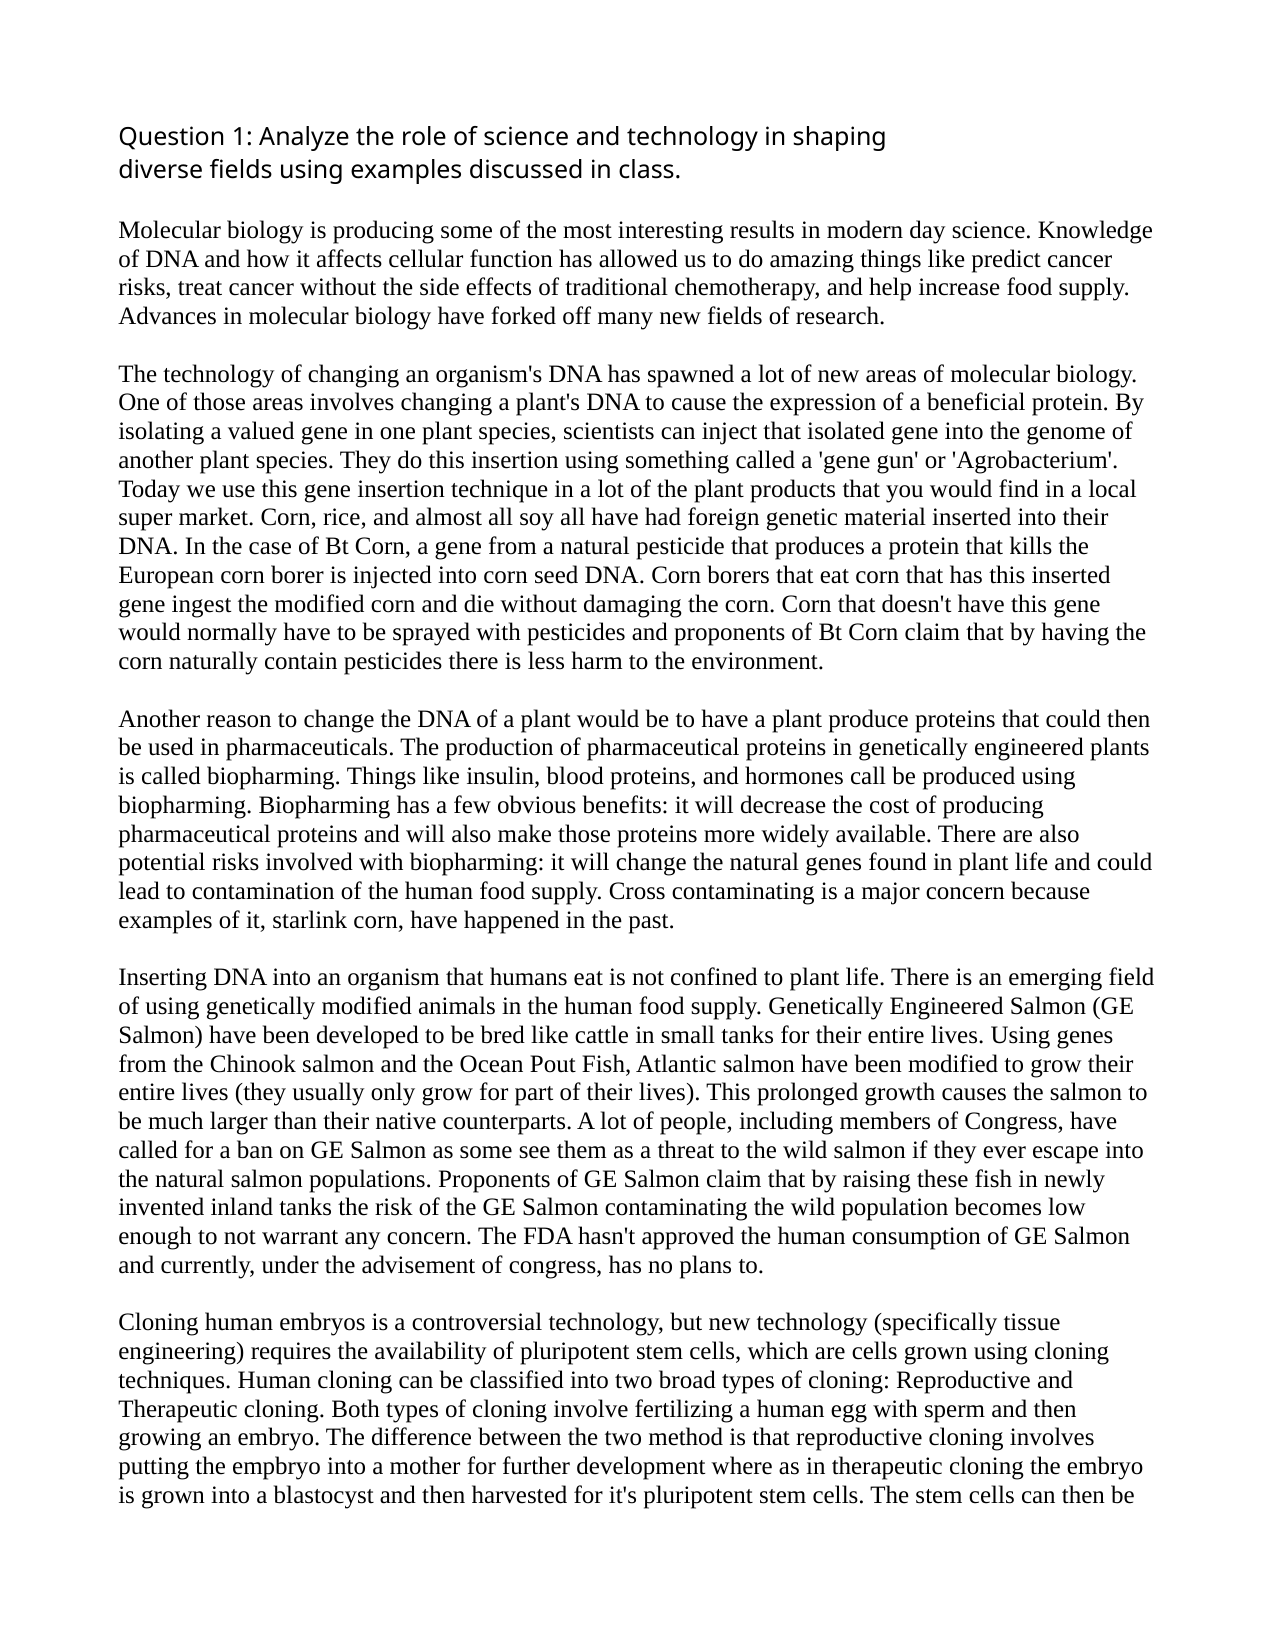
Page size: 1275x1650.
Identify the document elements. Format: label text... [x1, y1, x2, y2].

text Another reason to change the DNA of a plant would be to have a plant produce proteins that could then be used in pharmaceuticals. The production of pharmaceutical proteins in genetically engineered plants is called biopharming. Things like insulin, blood proteins, and hormones call be produced using biopharming. Biopharming has a few obvious benefits: it will decrease the cost of producing pharmaceutical proteins and will also make those proteins more widely available. There are also potential risks involved with biopharming: it will change the natural genes found in plant life and could lead to contamination of the human food supply. Cross contaminating is a major concern because examples of it, starlink corn, have happened in the past. [118, 704, 1157, 934]
text Inserting DNA into an organism that humans eat is not confined to plant life. There is an emerging field of using genetically modified animals in the human food supply. Genetically Engineered Salmon (GE Salmon) have been developed to be bred like cattle in small tanks for their entire lives. Using genes from the Chinook salmon and the Ocean Pout Fish, Atlantic salmon have been modified to grow their entire lives (they usually only grow for part of their lives). This prolonged growth causes the salmon to be much larger than their native counterparts. A lot of people, including members of Congress, have called for a ban on GE Salmon as some see them as a threat to the wild salmon if they ever escape into the natural salmon populations. Proponents of GE Salmon claim that by raising these fish in newly invented inland tanks the risk of the GE Salmon contaminating the wild population becomes low enough to not warrant any concern. The FDA hasn't approved the human consumption of GE Salmon and currently, under the advisement of congress, has no plans to. [118, 962, 1157, 1279]
text Cloning human embryos is a controversial technology, but new technology (specifically tissue engineering) requires the availability of pluripotent stem cells, which are cells grown using cloning techniques. Human cloning can be classified into two broad types of cloning: Reproductive and Therapeutic cloning. Both types of cloning involve fertilizing a human egg with sperm and then growing an embryo. The difference between the two method is that reproductive cloning involves putting the empbryo into a mother for further development where as in therapeutic cloning the embryo is grown into a blastocyst and then harvested for it's pluripotent stem cells. The stem cells can then be [118, 1307, 1157, 1509]
text Molecular biology is producing some of the most interesting results in modern day science. Knowledge of DNA and how it affects cellular function has allowed us to do amazing things like predict cancer risks, treat cancer without the side effects of traditional chemotherapy, and help increase food supply. Advances in molecular biology have forked off many new fields of research. [118, 215, 1157, 330]
text Question 1: Analyze the role of science and technology in shaping [118, 118, 1157, 152]
text The technology of changing an organism's DNA has spawned a lot of new areas of molecular biology. One of those areas involves changing a plant's DNA to cause the expression of a beneficial protein. By isolating a valued gene in one plant species, scientists can inject that isolated gene into the genome of another plant species. They do this insertion using something called a 'gene gun' or 'Agrobacterium'. Today we use this gene insertion technique in a lot of the plant products that you would find in a local super market. Corn, rice, and almost all soy all have had foreign genetic material inserted into their DNA. In the case of Bt Corn, a gene from a natural pesticide that produces a protein that kills the European corn borer is injected into corn seed DNA. Corn borers that eat corn that has this inserted gene ingest the modified corn and die without damaging the corn. Corn that doesn't have this gene would normally have to be sprayed with pesticides and proponents of Bt Corn claim that by having the corn naturally contain pesticides there is less harm to the environment. [118, 359, 1157, 675]
text diverse fields using examples discussed in class. [118, 152, 1157, 186]
